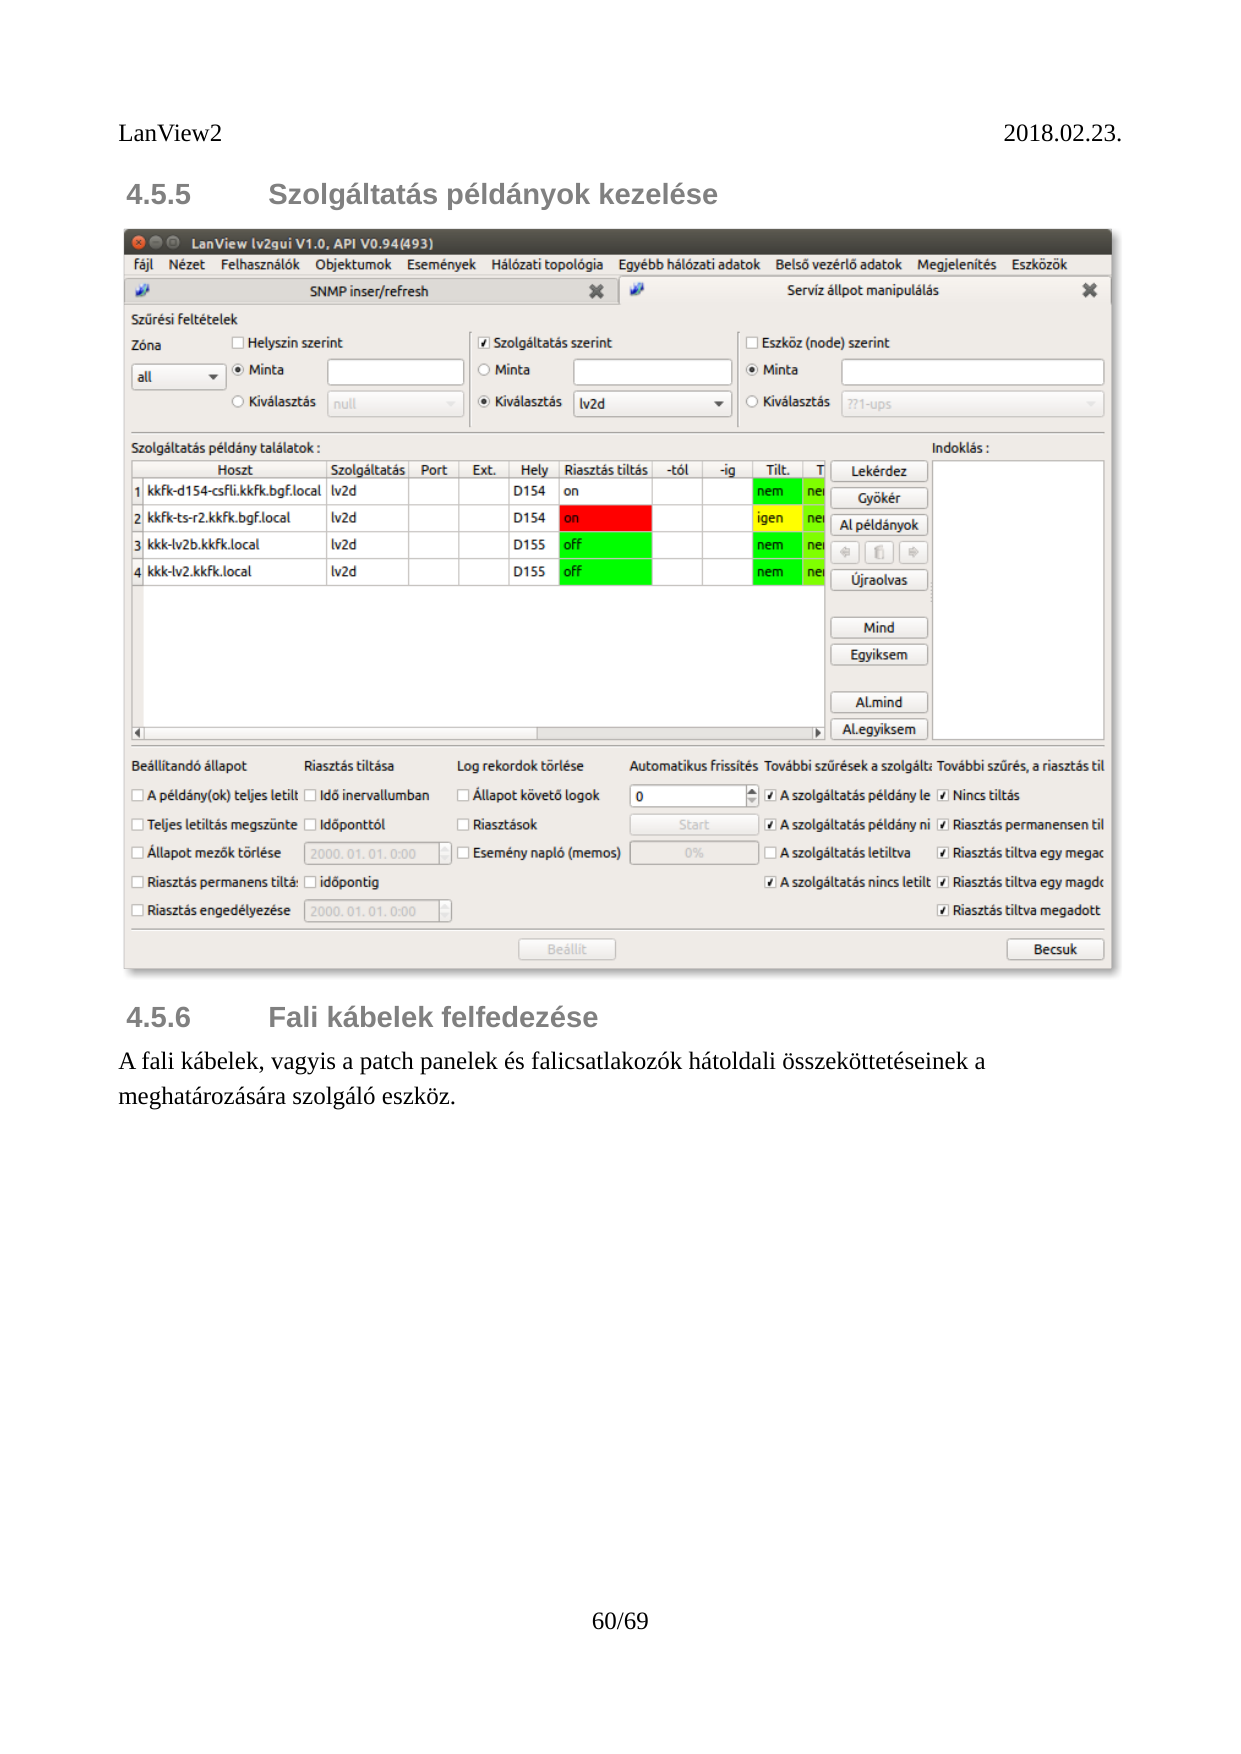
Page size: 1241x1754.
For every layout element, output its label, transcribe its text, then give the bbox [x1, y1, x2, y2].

subtitle Szolgáltatás példányok kezelése [118, 177, 1122, 211]
picture [118, 223, 1123, 980]
subtitle Fali kábelek felfedezése [118, 1000, 1122, 1034]
text A fali kábelek, vagyis a patch panelek és falicsatlakozók hátoldali összeköttetéseinek a meghatározására szolgáló eszköz. [118, 1046, 1122, 1109]
